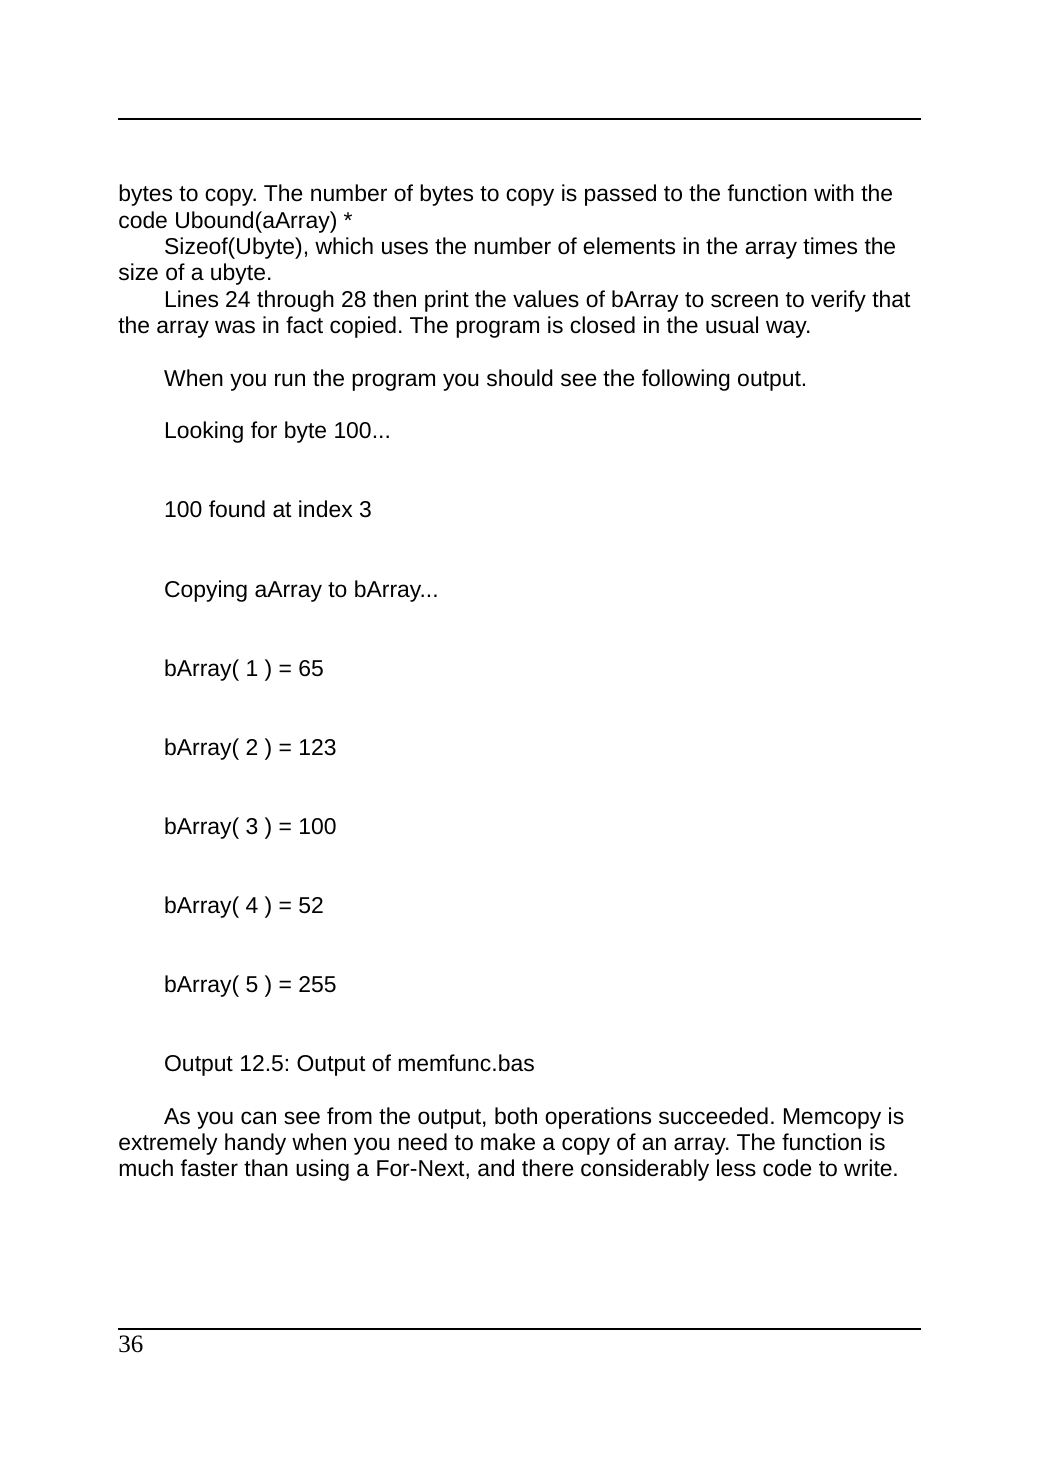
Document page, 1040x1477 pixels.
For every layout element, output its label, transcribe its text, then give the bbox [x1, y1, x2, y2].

text Output 12.5: Output of memfunc.bas [118, 1050, 921, 1076]
text bArray( 5 ) = 255 [118, 971, 921, 997]
text Looking for byte 100... [118, 417, 921, 444]
text When you run the program you should see the following output. [118, 365, 921, 391]
text bytes to copy. The number of bytes to copy is passed to the function with the code Ubound(aArray) * [118, 180, 921, 233]
text bArray( 2 ) = 123 [118, 734, 921, 760]
text 100 found at index 3 [118, 496, 921, 523]
text Lines 24 through 28 then print the values of bArray to screen to verify that the array was in fact copied. The program is closed in the usual way. [118, 286, 921, 338]
text As you can see from the output, both operations succeeded. Memcopy is extremely handy when you need to make a copy of an array. The function is much faster than using a For-Next, and there considerably less code to write. [118, 1103, 921, 1182]
text bArray( 1 ) = 65 [118, 654, 921, 681]
text Sizeof(Ubyte), which uses the number of elements in the array times the size of a ubyte. [118, 233, 921, 286]
text bArray( 3 ) = 100 [118, 813, 921, 839]
text Copying aArray to bArray... [118, 576, 921, 602]
text bArray( 4 ) = 52 [118, 892, 921, 918]
